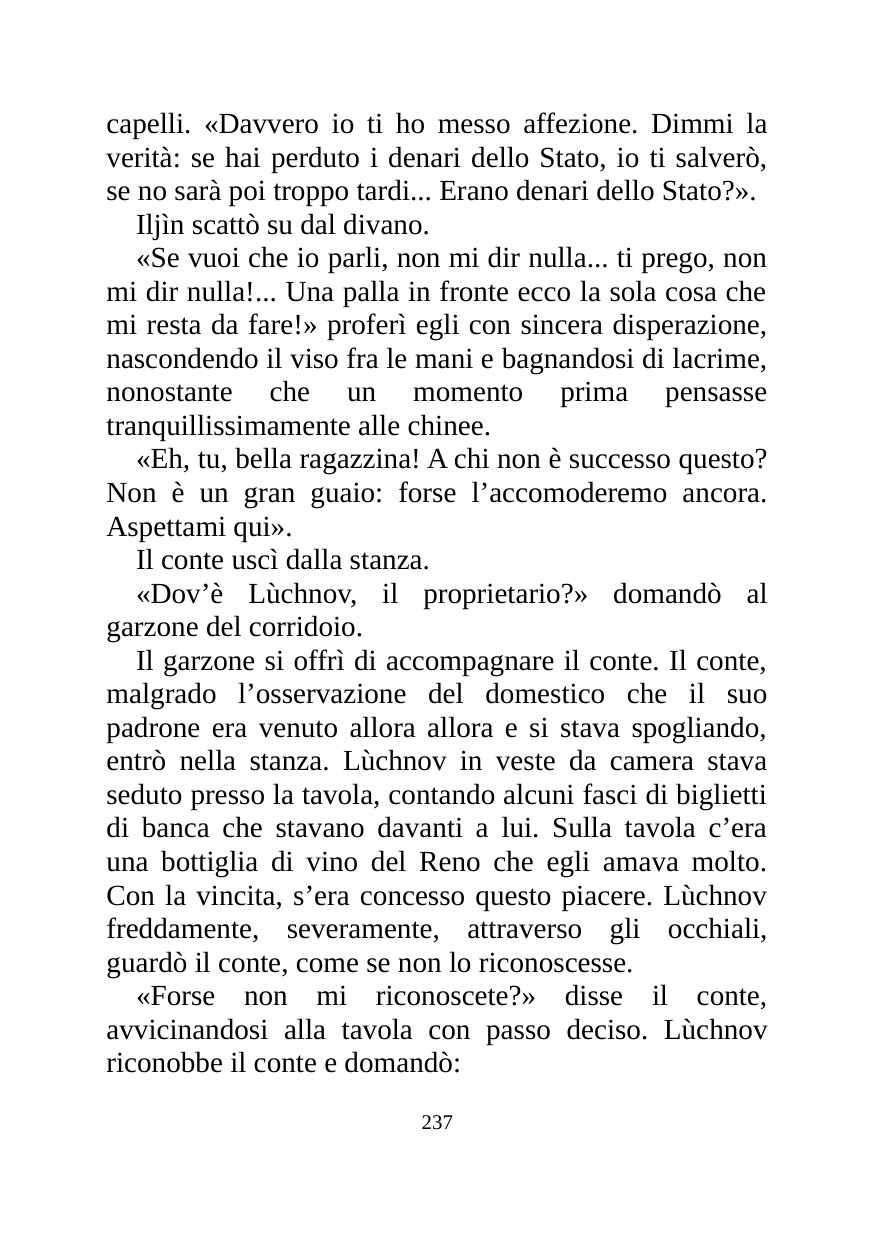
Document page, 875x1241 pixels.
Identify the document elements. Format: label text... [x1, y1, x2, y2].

text «Eh, tu, bella ragazzina! A chi non è successo questo? Non è un gran guaio: forse l’accomoderemo ancora. Aspettami qui». [106, 442, 768, 542]
text «Se vuoi che io parli, non mi dir nulla... ti prego, non mi dir nulla!... Una palla in fronte ecco la sola cosa che mi resta da fare!» proferì egli con sincera disperazione, nascondendo il viso fra le mani e bagnandosi di lacrime, nonostante che un momento prima pensasse tranquillissimamente alle chinee. [106, 240, 768, 442]
text Il conte uscì dalla stanza. [106, 542, 768, 576]
text «Dov’è Lùchnov, il proprietario?» domandò al garzone del corridoio. [106, 576, 768, 643]
text Il garzone si offrì di accompagnare il conte. Il conte, malgrado l’osservazione del domestico che il suo padrone era venuto allora allora e si stava spogliando, entrò nella stanza. Lùchnov in veste da camera stava seduto presso la tavola, contando alcuni fasci di biglietti di banca che stavano davanti a lui. Sulla tavola c’era una bottiglia di vino del Reno che egli amava molto. Con la vincita, s’era concesso questo piacere. Lùchnov freddamente, severamente, attraverso gli occhiali, guardò il conte, come se non lo riconoscesse. [106, 643, 768, 978]
text capelli. «Davvero io ti ho messo affezione. Dimmi la verità: se hai perduto i denari dello Stato, io ti salverò, se no sarà poi troppo tardi... Erano denari dello Stato?». [106, 106, 768, 207]
text «Forse non mi riconoscete?» disse il conte, avvicinandosi alla tavola con passo deciso. Lùchnov riconobbe il conte e domandò: [106, 978, 768, 1079]
text Iljìn scattò su dal divano. [106, 207, 768, 240]
